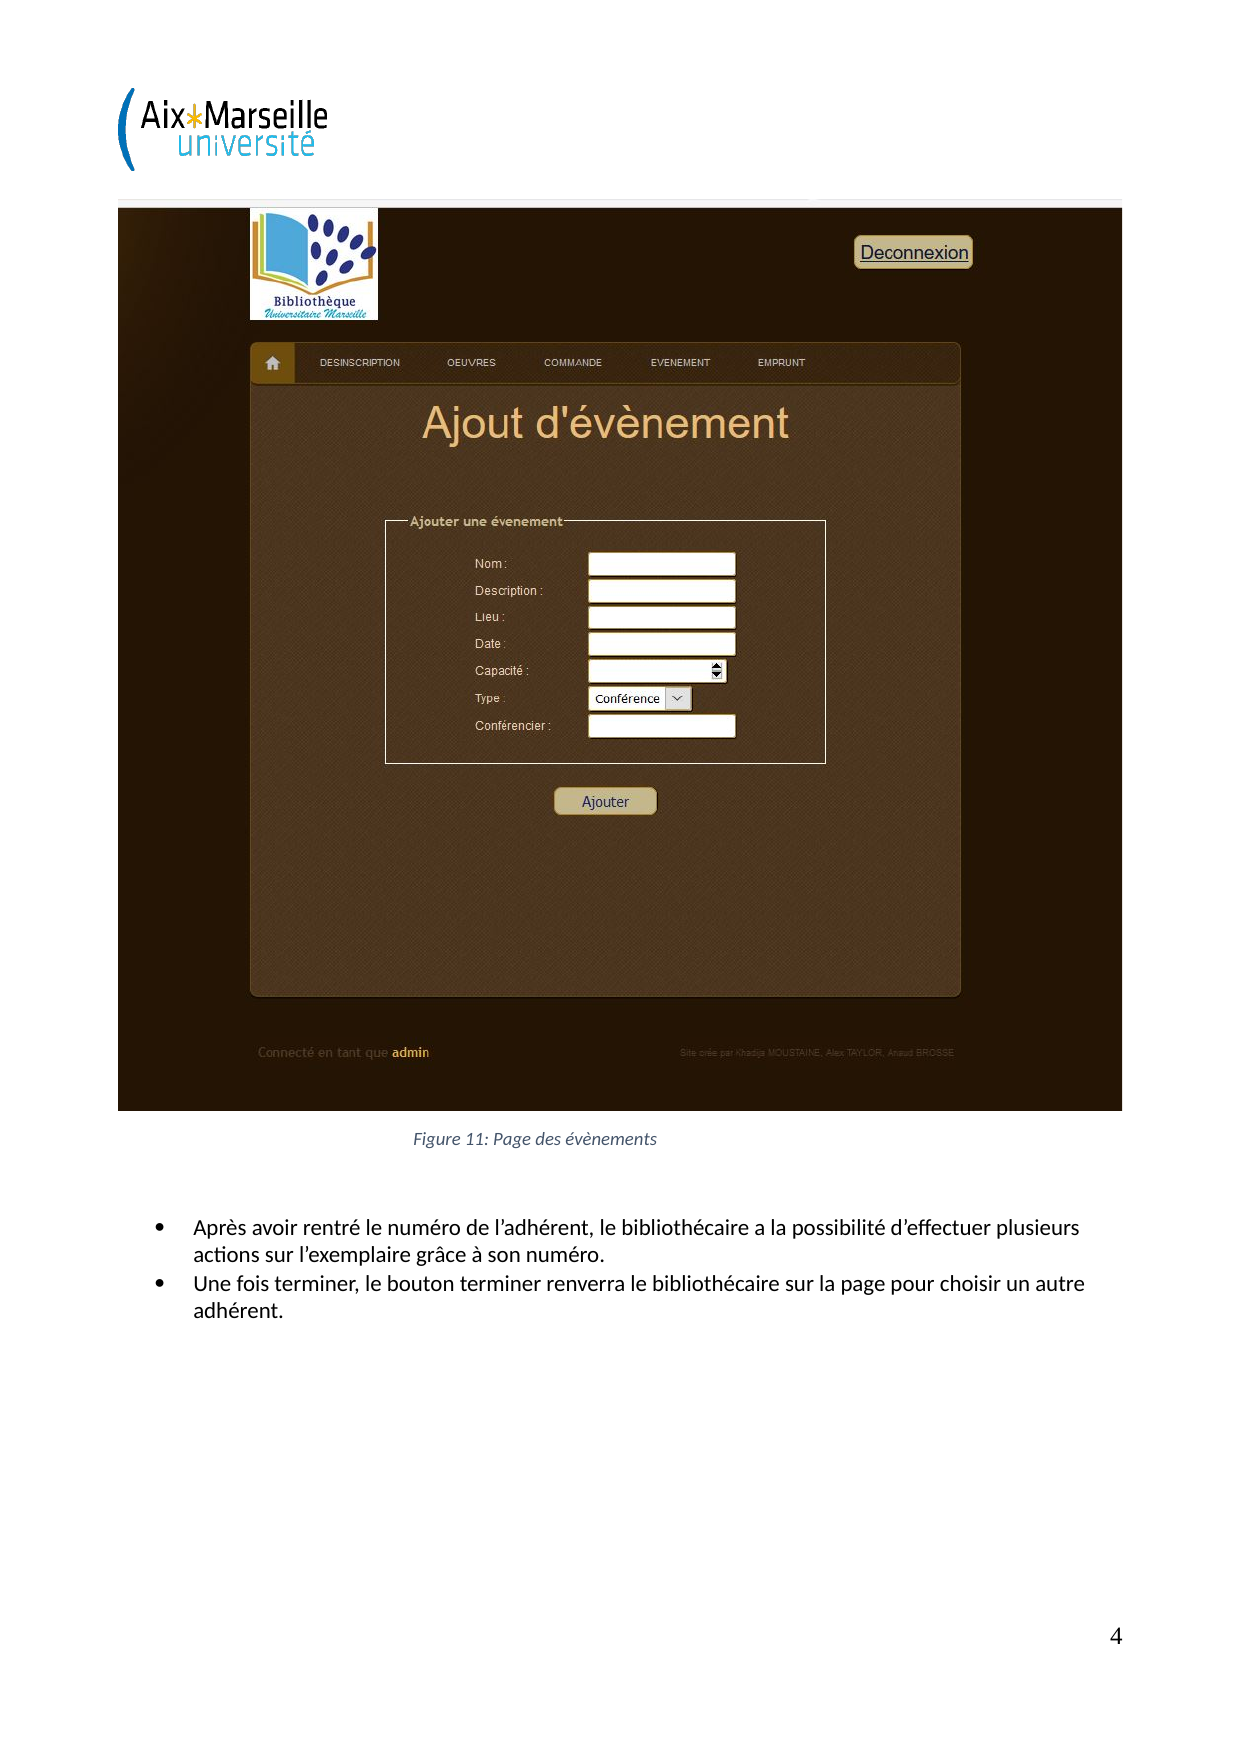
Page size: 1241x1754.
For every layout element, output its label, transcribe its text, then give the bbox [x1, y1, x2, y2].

text Figure 11: Page des évènements [118, 1127, 1122, 1150]
list Après avoir rentré le numéro de l’adhérent, le bibliothécaire a la possibilité d’effectuer plusieurs actions sur l’exemplaire grâce à son numéro. [156, 1213, 1122, 1269]
list Une fois terminer, le bouton terminer renverra le bibliothécaire sur la page pour choisir un autre adhérent. [156, 1269, 1122, 1325]
